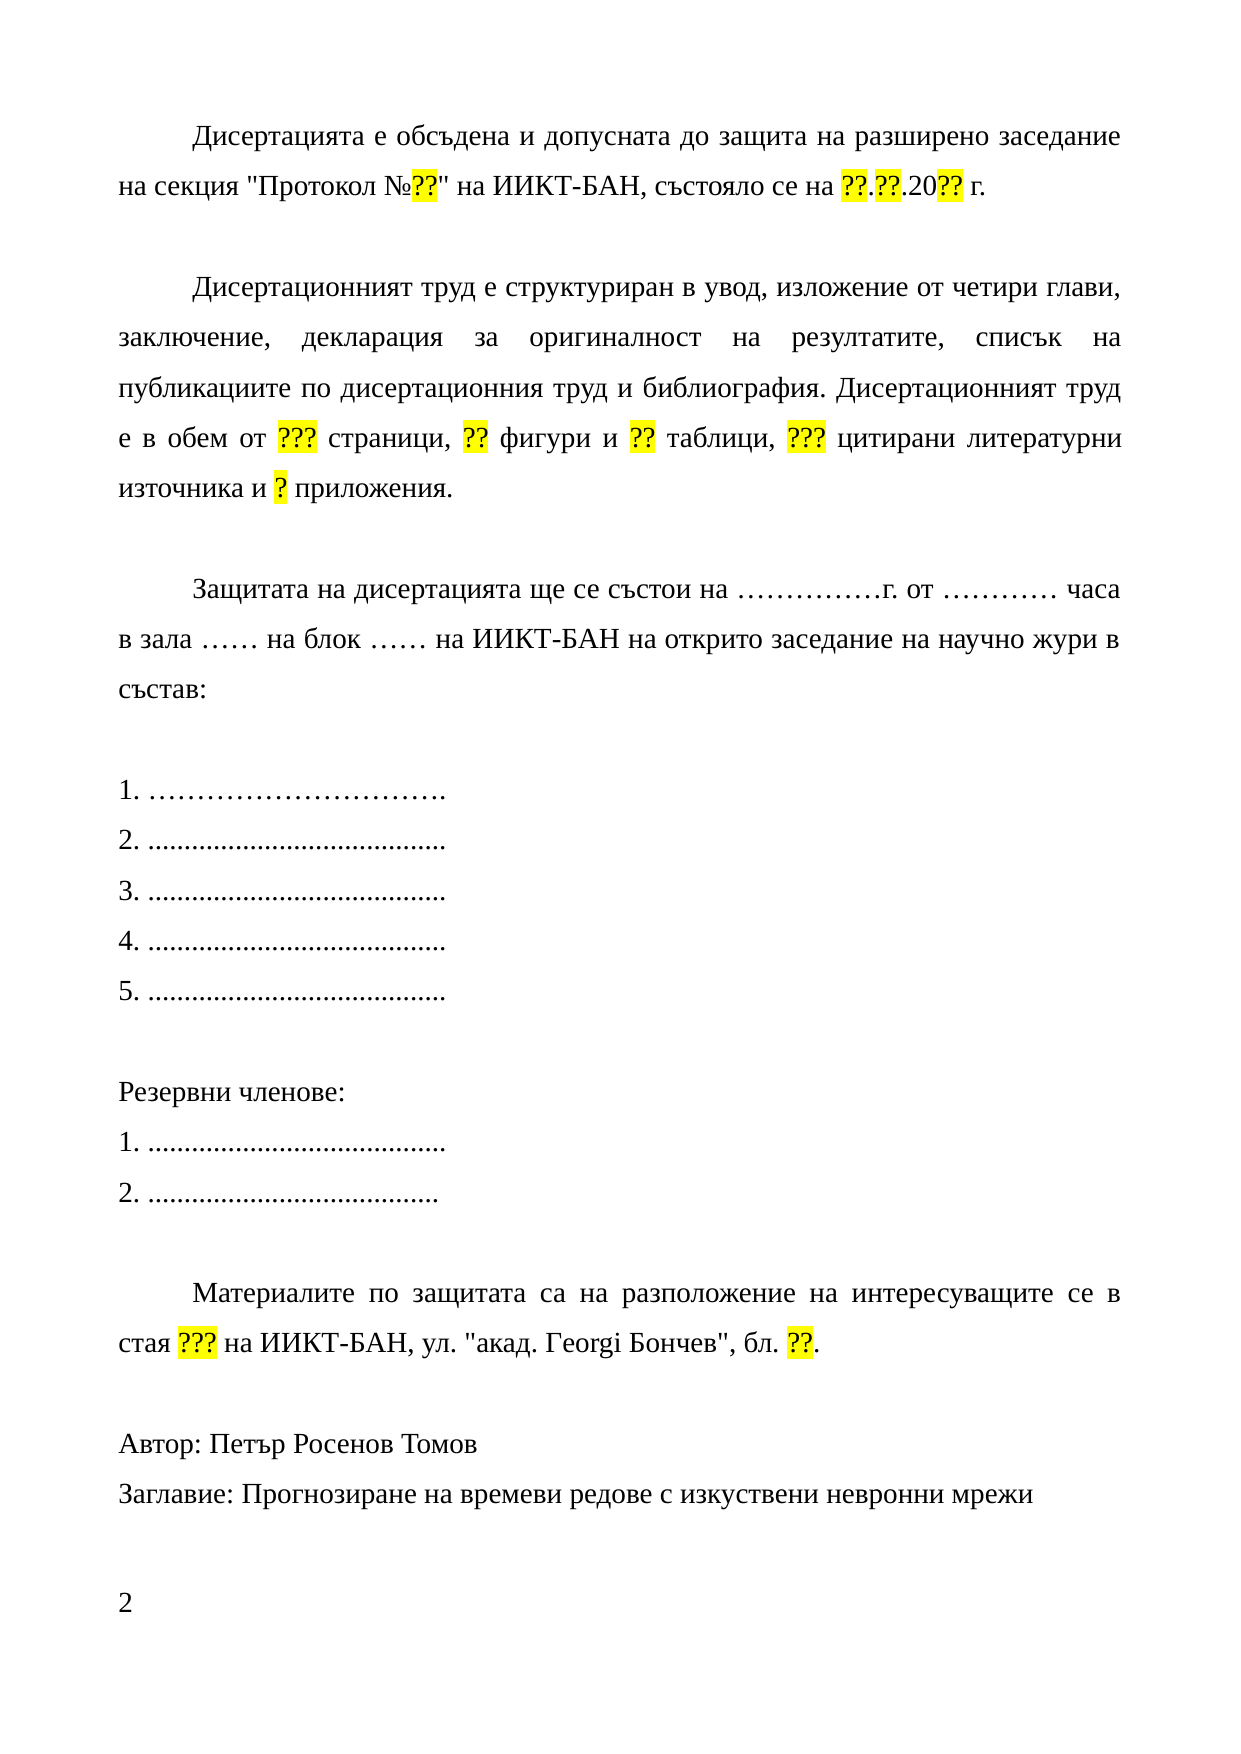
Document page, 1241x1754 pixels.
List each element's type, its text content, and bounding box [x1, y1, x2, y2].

text Заглавие: Прогнозиране на времеви редове с изкуствени невронни мрежи [118, 1477, 1122, 1510]
text Автор: Петър Росенов Томов [118, 1426, 1122, 1460]
text 4. ......................................... [118, 923, 1122, 957]
text 2. ......................................... [118, 822, 1122, 856]
text Резервни членове: [118, 1074, 1122, 1108]
text Дисертацията е обсъдена и допусната до защита на разширено заседание на секция "Протокол №??" на ИИКТ-БАН, състояло се на ??.??.20?? г. [118, 118, 1122, 202]
text 3. ......................................... [118, 873, 1122, 906]
text Дисертационният труд е структуриран в увод, изложение от четири глави, заключение, декларация за оригиналност на резултатите, списък на публикациите по дисертационния труд и библиография. Дисертационният труд е в обем от ??? страници, ?? фигури и ?? таблици, ??? цитирани литературни източника и ? приложения. [118, 269, 1122, 504]
text 2. ........................................ [118, 1175, 1122, 1208]
text 5. ......................................... [118, 973, 1122, 1007]
text 1. ......................................... [118, 1124, 1122, 1158]
text Материалите по защитата са на разположение на интересуващите се в стая ??? на ИИКТ-БАН, ул. "aкад. Гeorgi Бончев", бл. ??. [118, 1275, 1122, 1359]
text Защитата на дисертацията ще се състои на ……………г. от ………… часа в зала …… на блок …… на ИИКТ-БАН на открито заседание на научно жури в състав: [118, 571, 1122, 705]
text 1. …………………………. [118, 772, 1122, 806]
